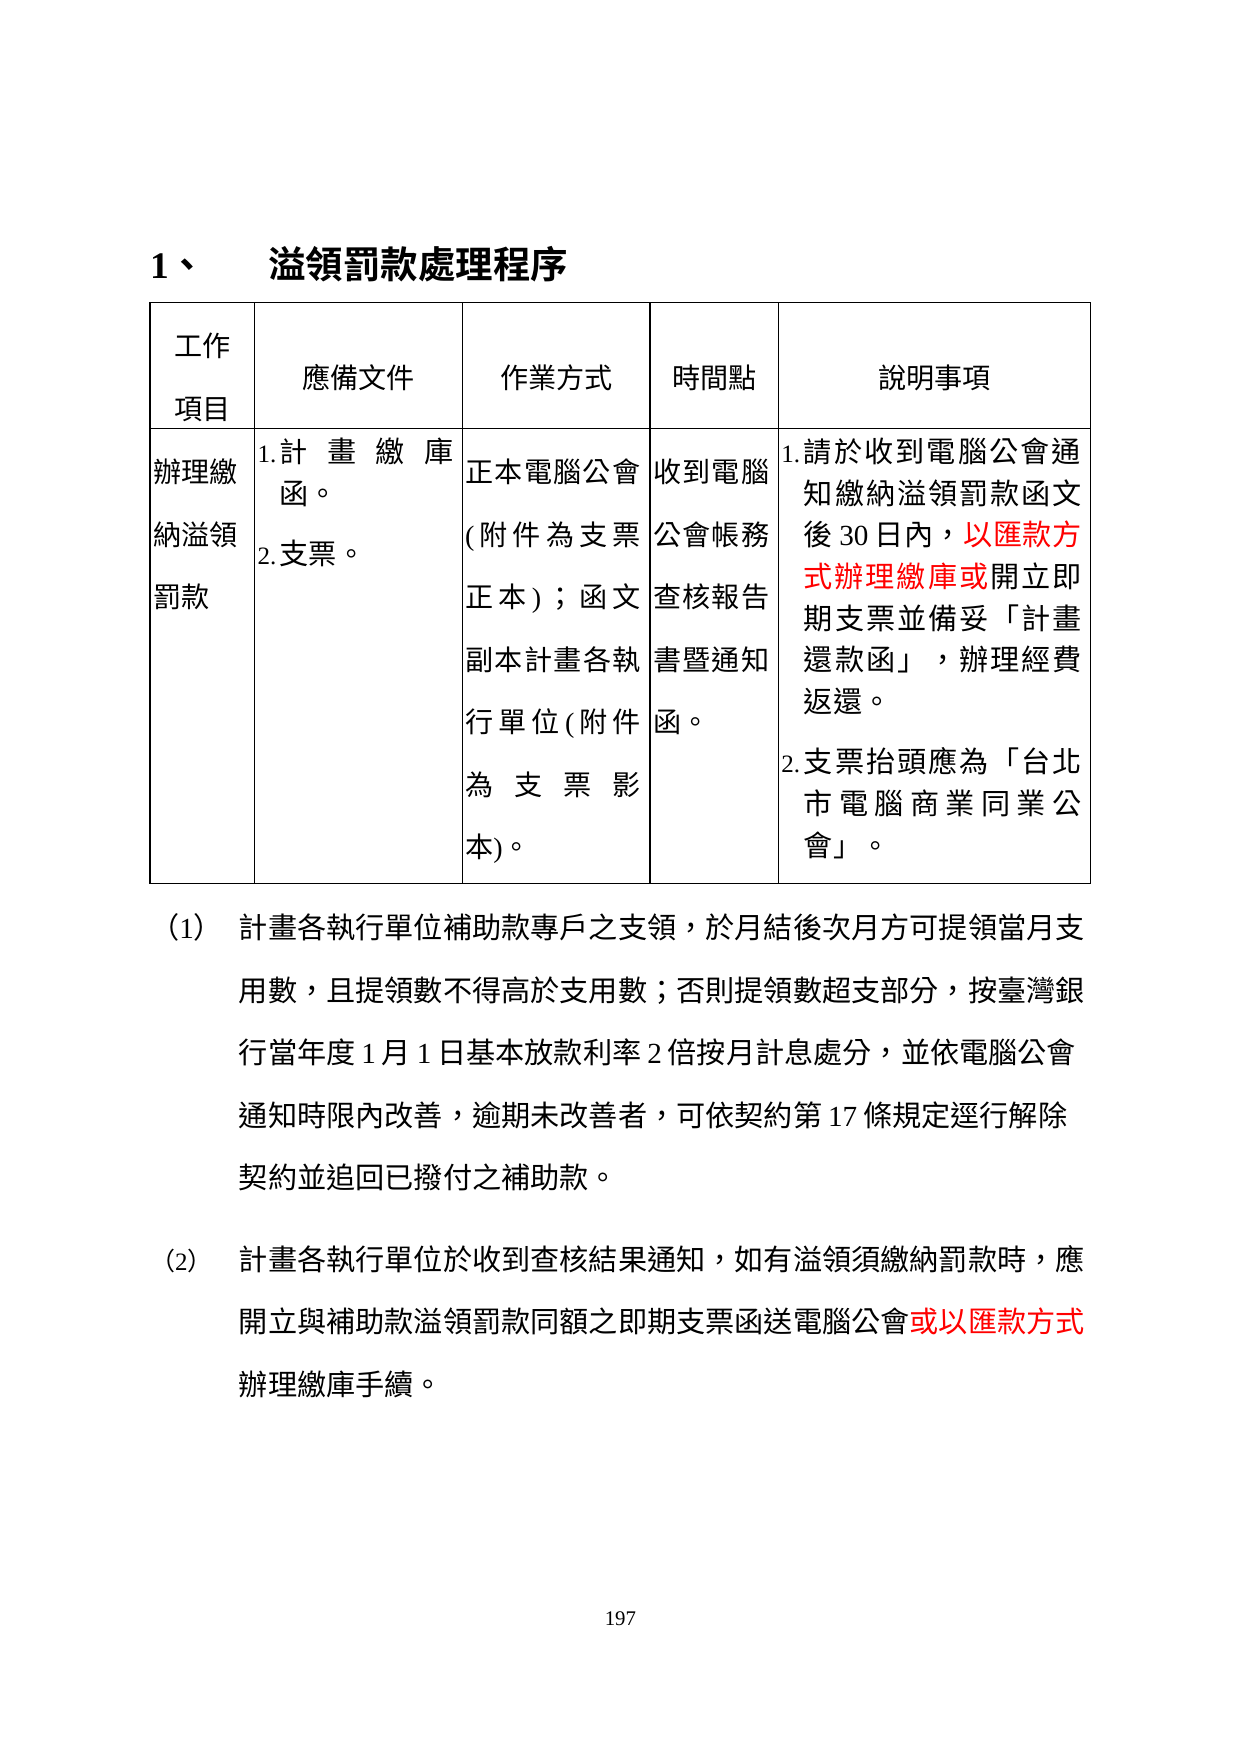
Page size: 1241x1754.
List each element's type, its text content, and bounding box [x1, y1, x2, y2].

table_cell 收到電腦公會帳務查核報告書暨通知函。 [651, 429, 778, 883]
subtitle 溢領罰款處理程序 [150, 221, 1090, 283]
list 計畫各執行單位補助款專戶之支領，於月結後次月方可提領當月支用數，且提領數不得高於支用數；否則提領數超支部分，按臺灣銀行當年度1月1日基本放款利率2倍按月計息處分，並依電腦公會通知時限內改善，逾期未改善者，可依契約第17條規定逕行解除契約並追回已撥付之補助款。 [150, 884, 1090, 1197]
table_cell 辦理繳納溢領罰款 [151, 429, 254, 883]
table_header 時間點 [651, 303, 778, 428]
table_header 說明事項 [779, 303, 1090, 428]
table_cell 計畫繳庫函。 支票。 [255, 429, 462, 883]
list 計畫各執行單位於收到查核結果通知，如有溢領須繳納罰款時，應開立與補助款溢領罰款同額之即期支票函送電腦公會或以匯款方式辦理繳庫手續。 [150, 1216, 1090, 1403]
table_header 作業方式 [463, 303, 649, 428]
table_header 工作 項目 [151, 303, 254, 428]
table_cell 請於收到電腦公會通知繳納溢領罰款函文後30日內，以匯款方式辦理繳庫或開立即期支票並備妥「計畫還款函」，辦理經費返還。 支票抬頭應為「台北市電腦商業同業公會」。 [779, 429, 1090, 883]
table_cell 正本電腦公會(附件為支票正本)；函文副本計畫各執行單位(附件為支票影本)。 [463, 429, 649, 883]
table_header 應備文件 [255, 303, 462, 428]
